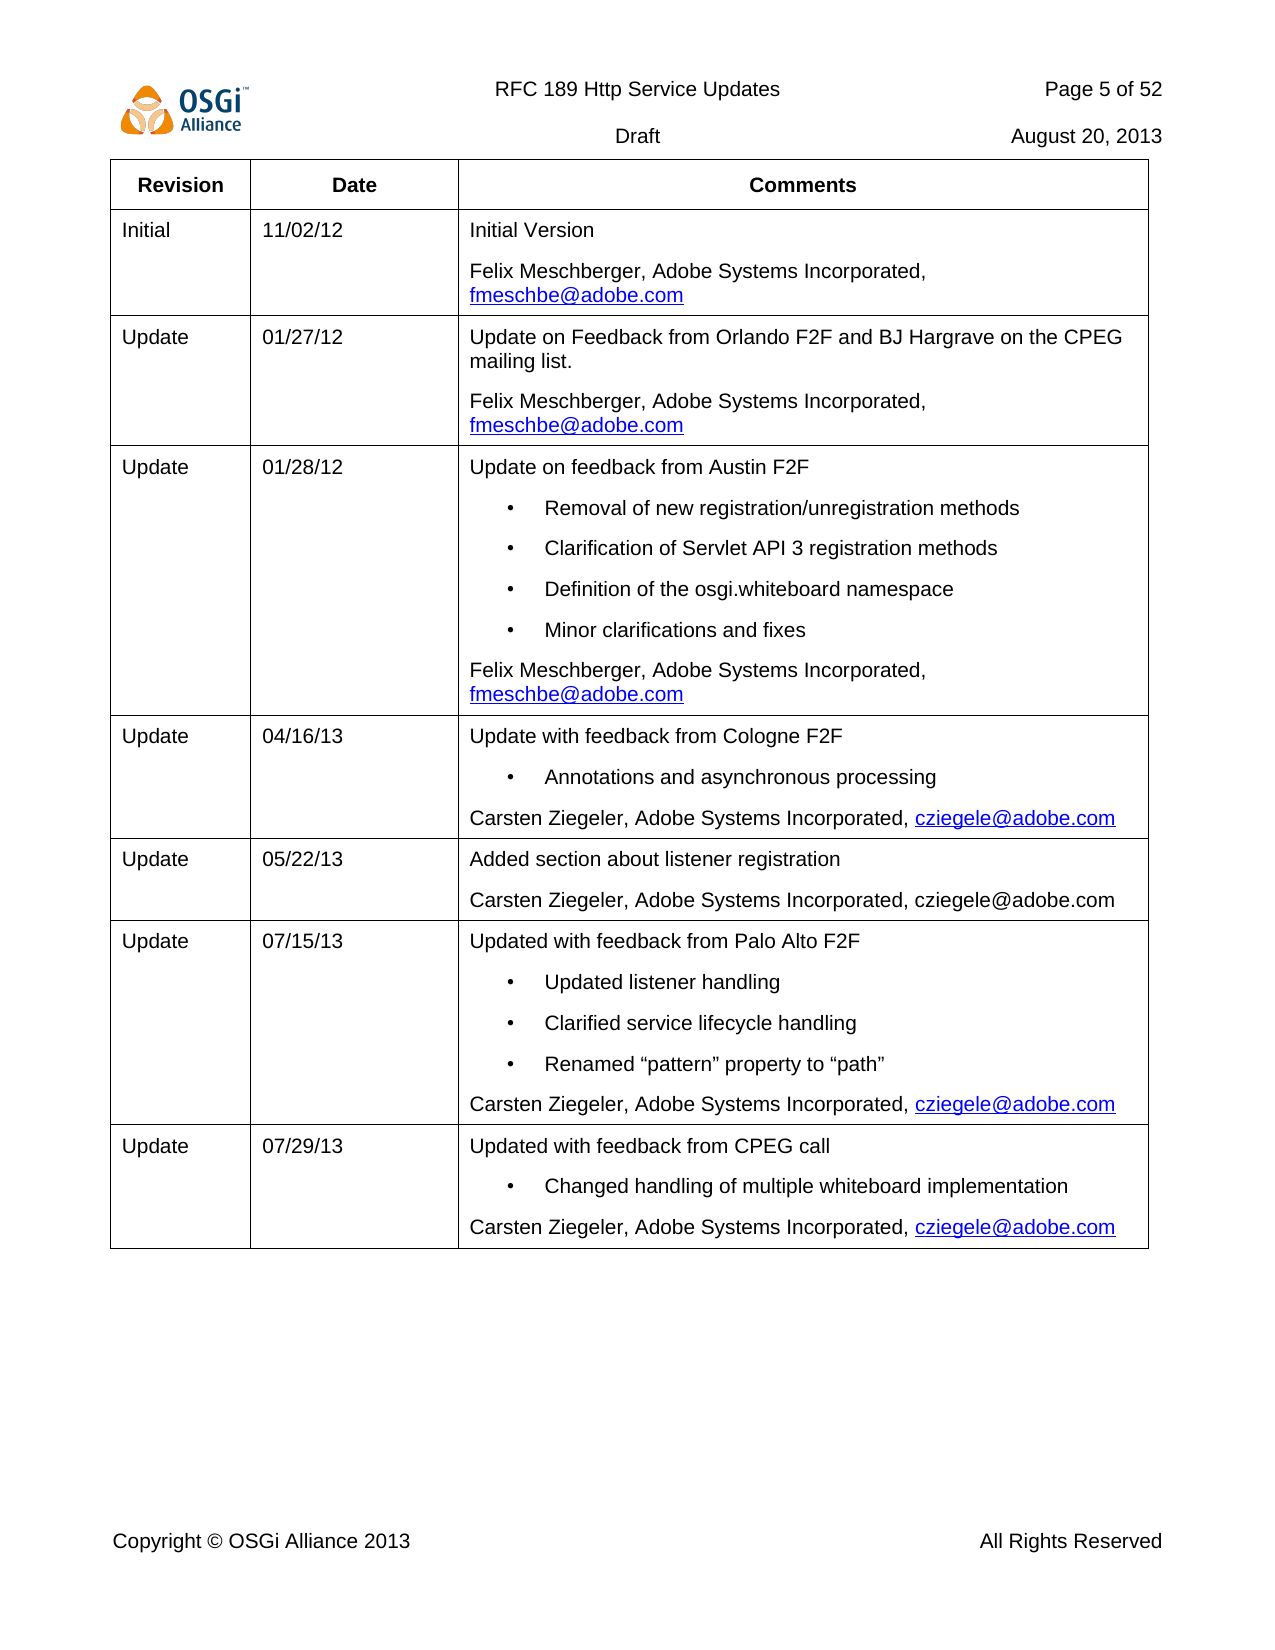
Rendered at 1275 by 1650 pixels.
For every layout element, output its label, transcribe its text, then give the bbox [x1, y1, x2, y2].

table_cell Added section about listener registration Carsten Ziegeler, Adobe Systems Incorporated, cziegele@adobe.com [459, 839, 1148, 920]
table_cell Update on Feedback from Orlando F2F and BJ Hargrave on the CPEG mailing list. Felix Meschberger, Adobe Systems Incorporated, fmeschbe@adobe.com [459, 316, 1148, 445]
table_cell Updated with feedback from Palo Alto F2F Updated listener handling Clarified service lifecycle handling Renamed “pattern” property to “path” Carsten Ziegeler, Adobe Systems Incorporated, cziegele@adobe.com [459, 921, 1148, 1124]
table_cell Update [111, 921, 250, 1124]
table_cell Initial [111, 210, 250, 315]
table_cell 01/27/12 [251, 316, 458, 445]
table_header Date [251, 160, 458, 209]
table_cell Initial Version Felix Meschberger, Adobe Systems Incorporated, fmeschbe@adobe.com [459, 210, 1148, 315]
picture [113, 78, 257, 142]
table_cell Update on feedback from Austin F2F Removal of new registration/unregistration methods Clarification of Servlet API 3 registration methods Definition of the osgi.whiteboard namespace Minor clarifications and fixes Felix Meschberger, Adobe Systems Incorporated, fmeschbe@adobe.com [459, 446, 1148, 714]
table_cell 07/29/13 [251, 1125, 458, 1247]
table_cell 11/02/12 [251, 210, 458, 315]
table_cell 05/22/13 [251, 839, 458, 920]
table_cell Update [111, 446, 250, 714]
table_cell 01/28/12 [251, 446, 458, 714]
table_header Comments [459, 160, 1148, 209]
table_cell Update [111, 1125, 250, 1247]
table_cell Update [111, 316, 250, 445]
table_cell 04/16/13 [251, 716, 458, 838]
table_cell Update [111, 839, 250, 920]
table_cell Update [111, 716, 250, 838]
table_cell Update with feedback from Cologne F2F Annotations and asynchronous processing Carsten Ziegeler, Adobe Systems Incorporated, cziegele@adobe.com [459, 716, 1148, 838]
table_cell Updated with feedback from CPEG call Changed handling of multiple whiteboard implementation Carsten Ziegeler, Adobe Systems Incorporated, cziegele@adobe.com [459, 1125, 1148, 1247]
table_header Revision [111, 160, 250, 209]
table_cell 07/15/13 [251, 921, 458, 1124]
